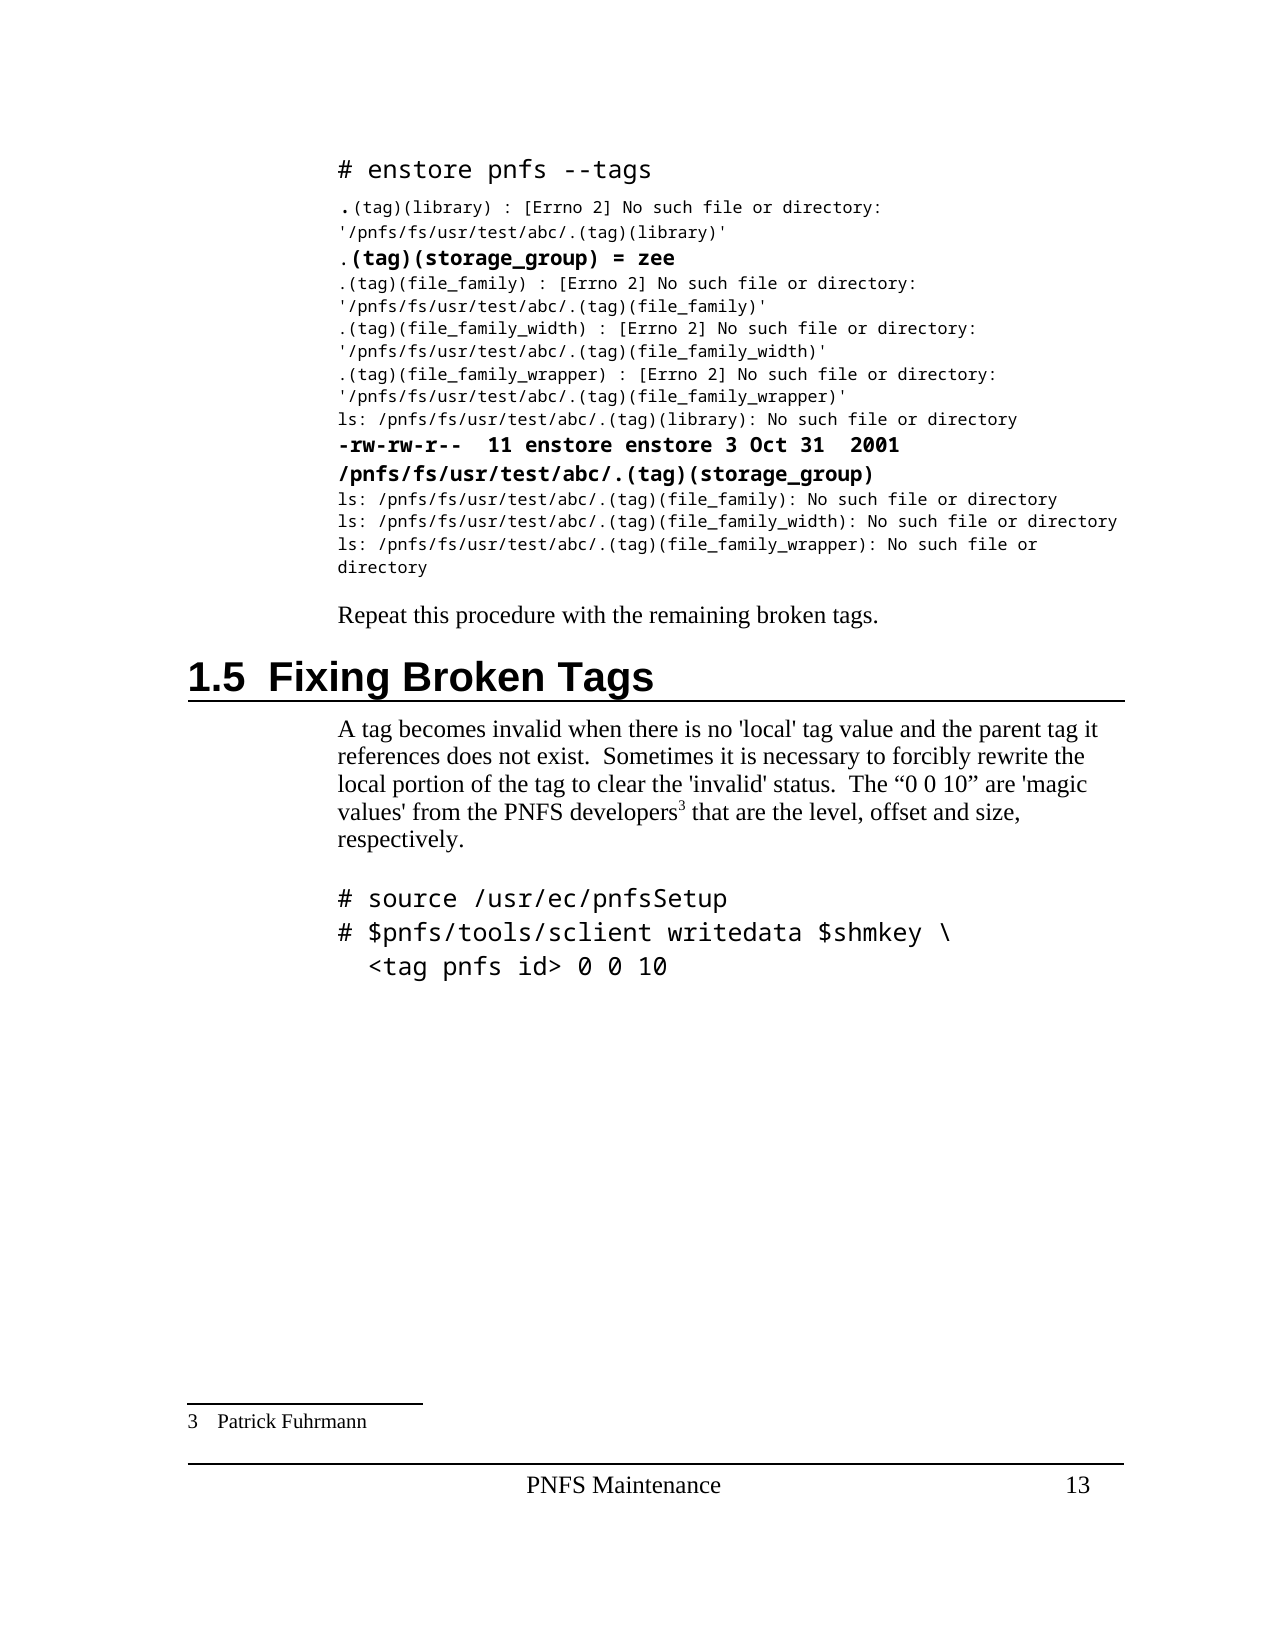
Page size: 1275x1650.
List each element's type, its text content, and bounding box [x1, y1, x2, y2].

text # source /usr/ec/pnfsSetup [337, 881, 1125, 915]
text -rw-rw-r-- 11 enstore enstore 3 Oct 31 2001 /pnfs/fs/usr/test/abc/.(tag)(storage_group) [337, 430, 1125, 487]
text .(tag)(library) : [Errno 2] No such file or directory: '/pnfs/fs/usr/test/abc/.(tag)(library)' [337, 186, 1125, 243]
text .(tag)(file_family) : [Errno 2] No such file or directory: '/pnfs/fs/usr/test/abc/.(tag)(file_family)' [337, 271, 1125, 317]
text <tag pnfs id> 0 0 10 [337, 949, 1125, 983]
text .(tag)(storage_group) = zee [337, 243, 1125, 271]
text ls: /pnfs/fs/usr/test/abc/.(tag)(file_family_width): No such file or directory [337, 510, 1125, 533]
text ls: /pnfs/fs/usr/test/abc/.(tag)(file_family): No such file or directory [337, 487, 1125, 510]
text .(tag)(file_family_wrapper) : [Errno 2] No such file or directory: '/pnfs/fs/usr/test/abc/.(tag)(file_family_wrapper)' [337, 362, 1125, 408]
text # enstore pnfs --tags [337, 152, 1125, 186]
subtitle Fixing Broken Tags [187, 653, 1125, 702]
text .(tag)(file_family_width) : [Errno 2] No such file or directory: '/pnfs/fs/usr/test/abc/.(tag)(file_family_width)' [337, 317, 1125, 362]
text A tag becomes invalid when there is no 'local' tag value and the parent tag it references does not exist. Sometimes it is necessary to forcibly rewrite the local portion of the tag to clear the 'invalid' status. The “0 0 10” are 'magic values' from the PNFS developers that are the level, offset and size, respectively. [337, 715, 1125, 853]
text ls: /pnfs/fs/usr/test/abc/.(tag)(file_family_wrapper): No such file or directory [337, 533, 1125, 578]
text Repeat this procedure with the remaining broken tags. [337, 601, 1125, 628]
text # $pnfs/tools/sclient writedata $shmkey \ [337, 915, 1125, 949]
text Patrick Fuhrmann [187, 1410, 1125, 1433]
text ls: /pnfs/fs/usr/test/abc/.(tag)(library): No such file or directory [337, 408, 1125, 430]
